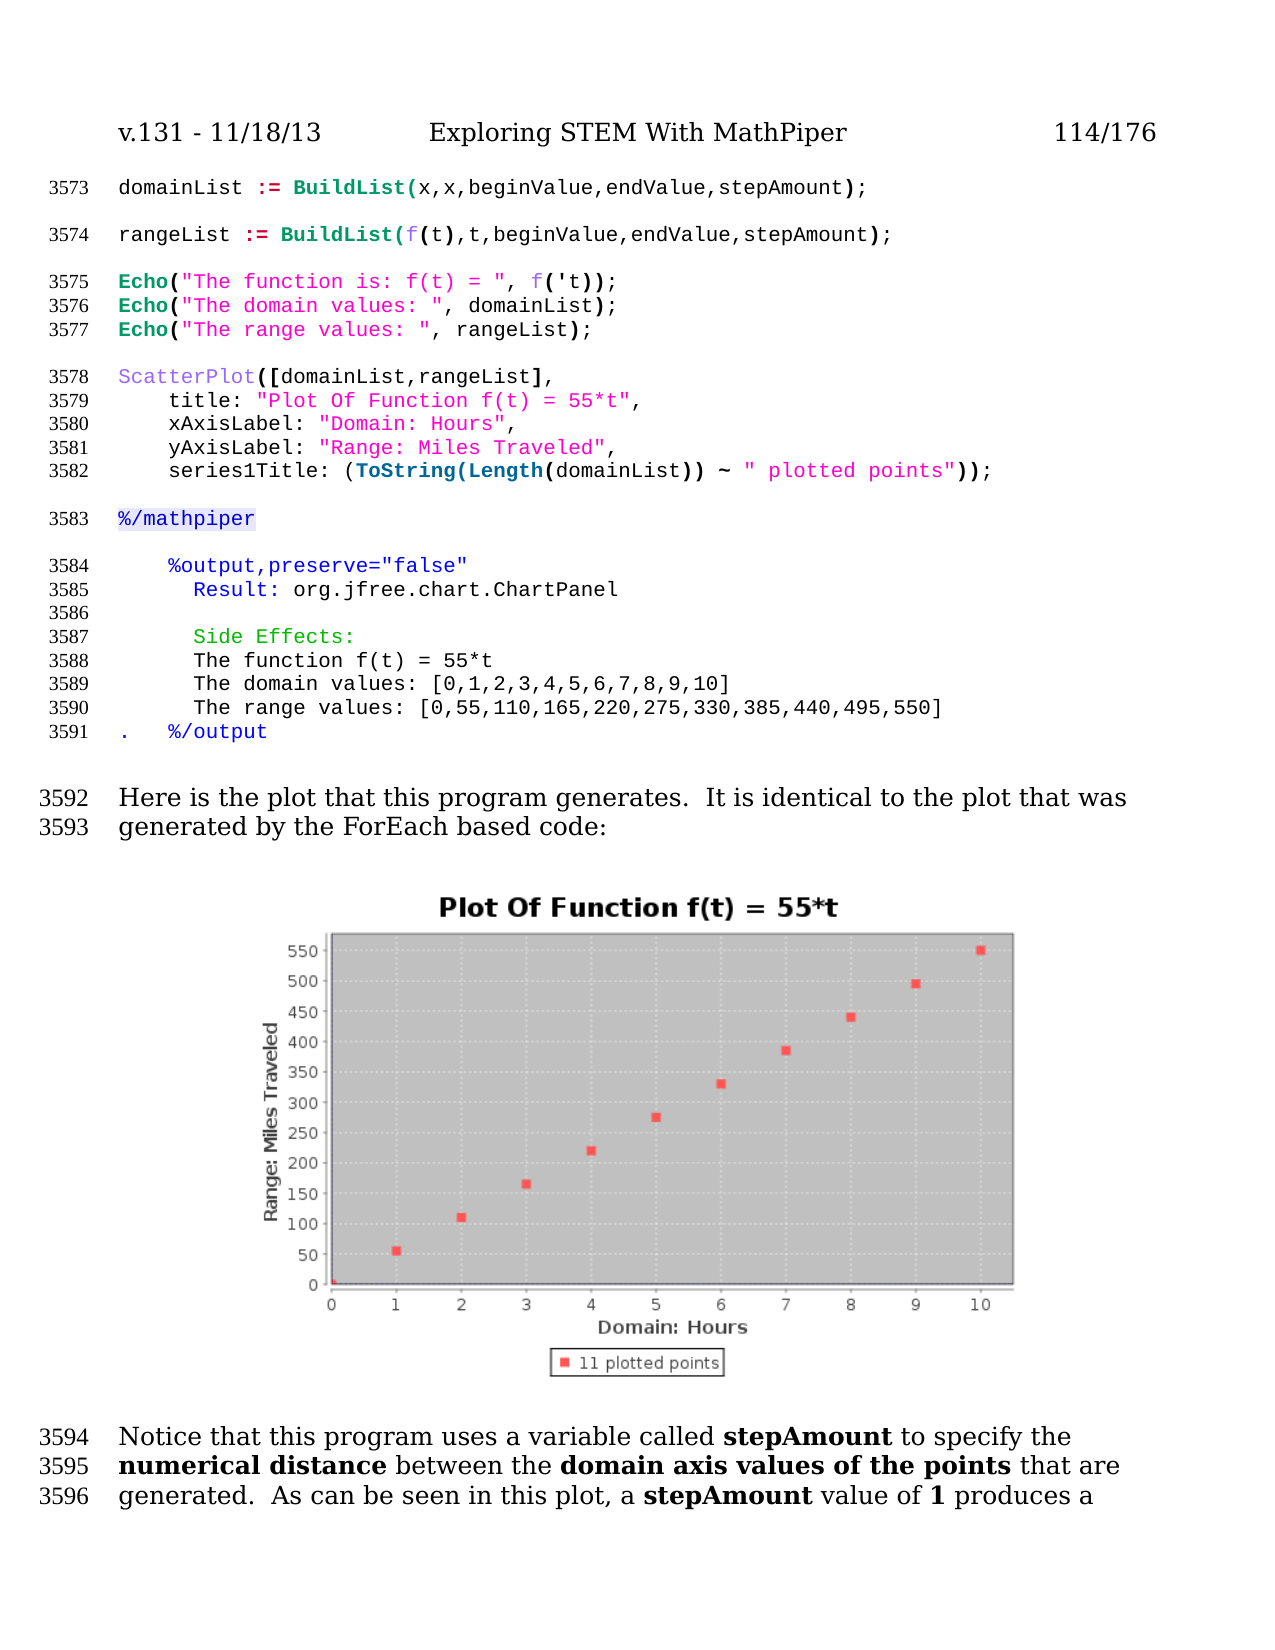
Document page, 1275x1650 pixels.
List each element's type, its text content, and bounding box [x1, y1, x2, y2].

text Echo("The range values: ", rangeList); [118, 319, 1157, 342]
text The function f(t) = 55*t [118, 650, 1157, 673]
text %/mathpiper [118, 508, 1157, 531]
text Result: org.jfree.chart.ChartPanel [118, 579, 1157, 602]
text rangeList := BuildList(f(t),t,beginValue,endValue,stepAmount); [118, 224, 1157, 248]
text Side Effects: [118, 626, 1157, 650]
text domainList := BuildList(x,x,beginValue,endValue,stepAmount); [118, 177, 1157, 200]
text xAxisLabel: "Domain: Hours", [118, 413, 1157, 437]
text ScatterPlot([domainList,rangeList], [118, 366, 1157, 389]
text yAxisLabel: "Range: Miles Traveled", [118, 437, 1157, 461]
text The range values: [0,55,110,165,220,275,330,385,440,495,550] [118, 697, 1157, 721]
text Echo("The domain values: ", domainList); [118, 295, 1157, 319]
text . %/output [118, 721, 1157, 744]
text Notice that this program uses a variable called stepAmount to specify the numerical distance between the domain axis values of the points that are generated. As can be seen in this plot, a stepAmount value of 1 produces a [118, 1422, 1157, 1510]
picture [246, 891, 1029, 1378]
text Here is the plot that this program generates. It is identical to the plot that was generated by the ForEach based code: [118, 783, 1157, 841]
text The domain values: [0,1,2,3,4,5,6,7,8,9,10] [118, 673, 1157, 697]
text series1Title: (ToString(Length(domainList)) ~ " plotted points")); [118, 461, 1157, 484]
text title: "Plot Of Function f(t) = 55*t", [118, 389, 1157, 413]
text Echo("The function is: f(t) = ", f('t)); [118, 271, 1157, 295]
text %output,preserve="false" [118, 555, 1157, 579]
